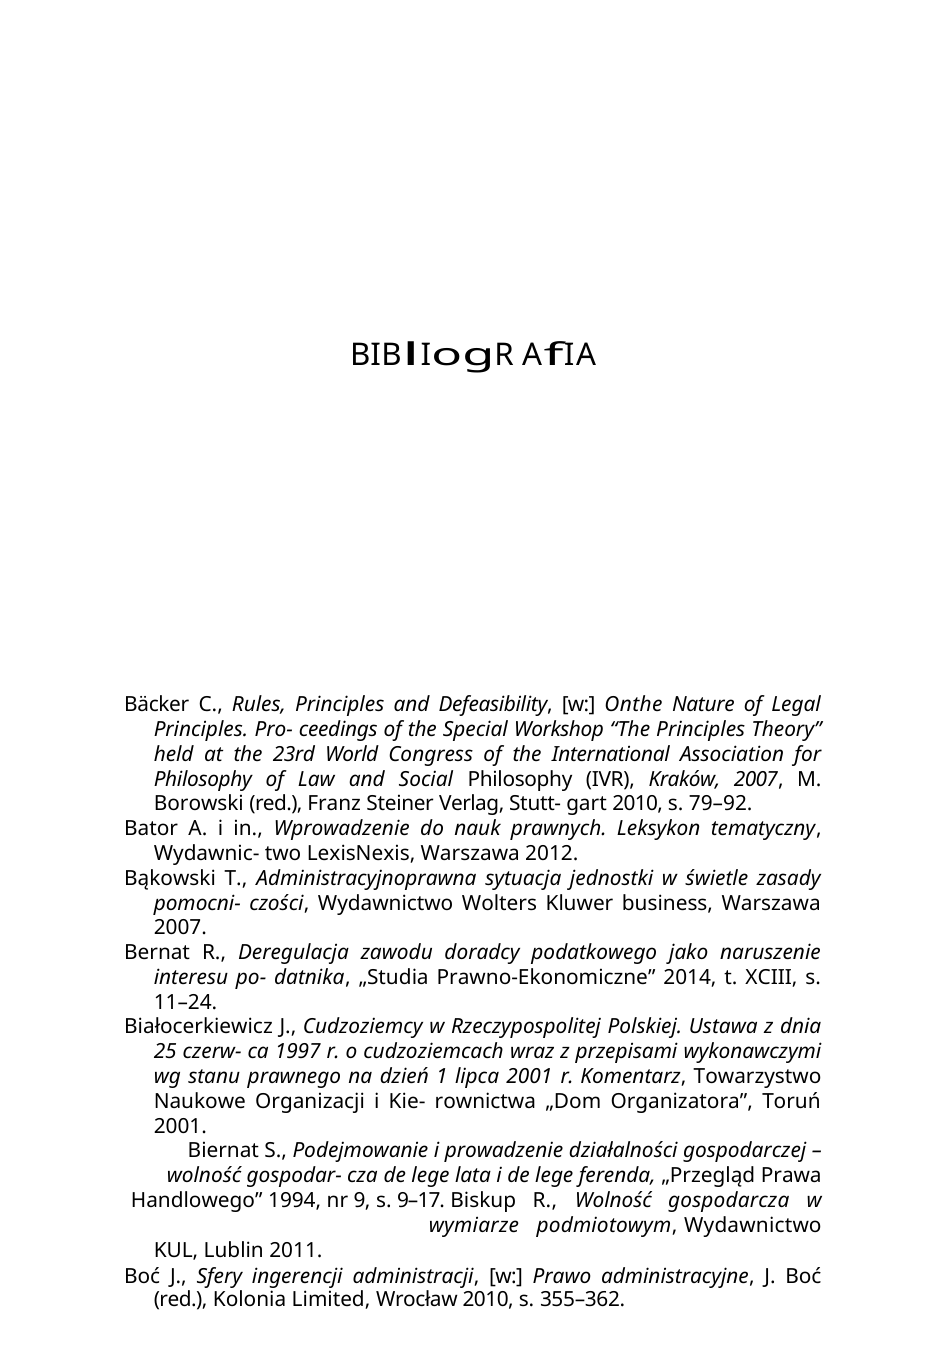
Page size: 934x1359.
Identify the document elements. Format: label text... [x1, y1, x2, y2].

text Bąkowski T., Administracyjnoprawna sytuacja jednostki w świetle zasady pomocni- czości, Wydawnictwo Wolters Kluwer business, Warszawa 2007. [124, 865, 821, 940]
text Białocerkiewicz J., Cudzoziemcy w Rzeczypospolitej Polskiej. Ustawa z dnia 25 czerw- ca 1997 r. o cudzoziemcach wraz z przepisami wykonawczymi wg stanu prawnego na dzień 1 lipca 2001 r. Komentarz, Towarzystwo Naukowe Organizacji i Kie- rownictwa „Dom Organizatora”, Toruń 2001. [124, 1014, 821, 1138]
text KUL, Lublin 2011. [153, 1237, 833, 1263]
text Boć J., Sfery ingerencji administracji, [w:] Prawo administracyjne, J. Boć (red.), Kolonia Limited, Wrocław 2010, s. 355–362. [124, 1263, 821, 1313]
text Bernat R., Deregulacja zawodu doradcy podatkowego jako naruszenie interesu po- datnika, „Studia Prawno-Ekonomiczne” 2014, t. XCIII, s. 11–24. [124, 940, 821, 1014]
text Bator A. i in., Wprowadzenie do nauk prawnych. Leksykon tematyczny, Wydawnic- two LexisNexis, Warszawa 2012. [124, 816, 821, 865]
subtitle BIBlIogR AfIA [141, 331, 805, 374]
text Bäcker C., Rules, Principles and Defeasibility, [w:] Onthe Nature of Legal Principles. Pro- ceedings of the Special Workshop “The Principles Theory” held at the 23rd World Congress of the International Association for Philosophy of Law and Social Philosophy (IVR), Kraków, 2007, M. Borowski (red.), Franz Steiner Verlag, Stutt- gart 2010, s. 79–92. [124, 692, 821, 816]
text Biernat S., Podejmowanie i prowadzenie działalności gospodarczej – wolność gospodar- cza de lege lata i de lege ferenda, „Przegląd Prawa Handlowego” 1994, nr 9, s. 9–17. Biskup R., Wolność gospodarcza w wymiarze podmiotowym, Wydawnictwo [112, 1138, 821, 1237]
